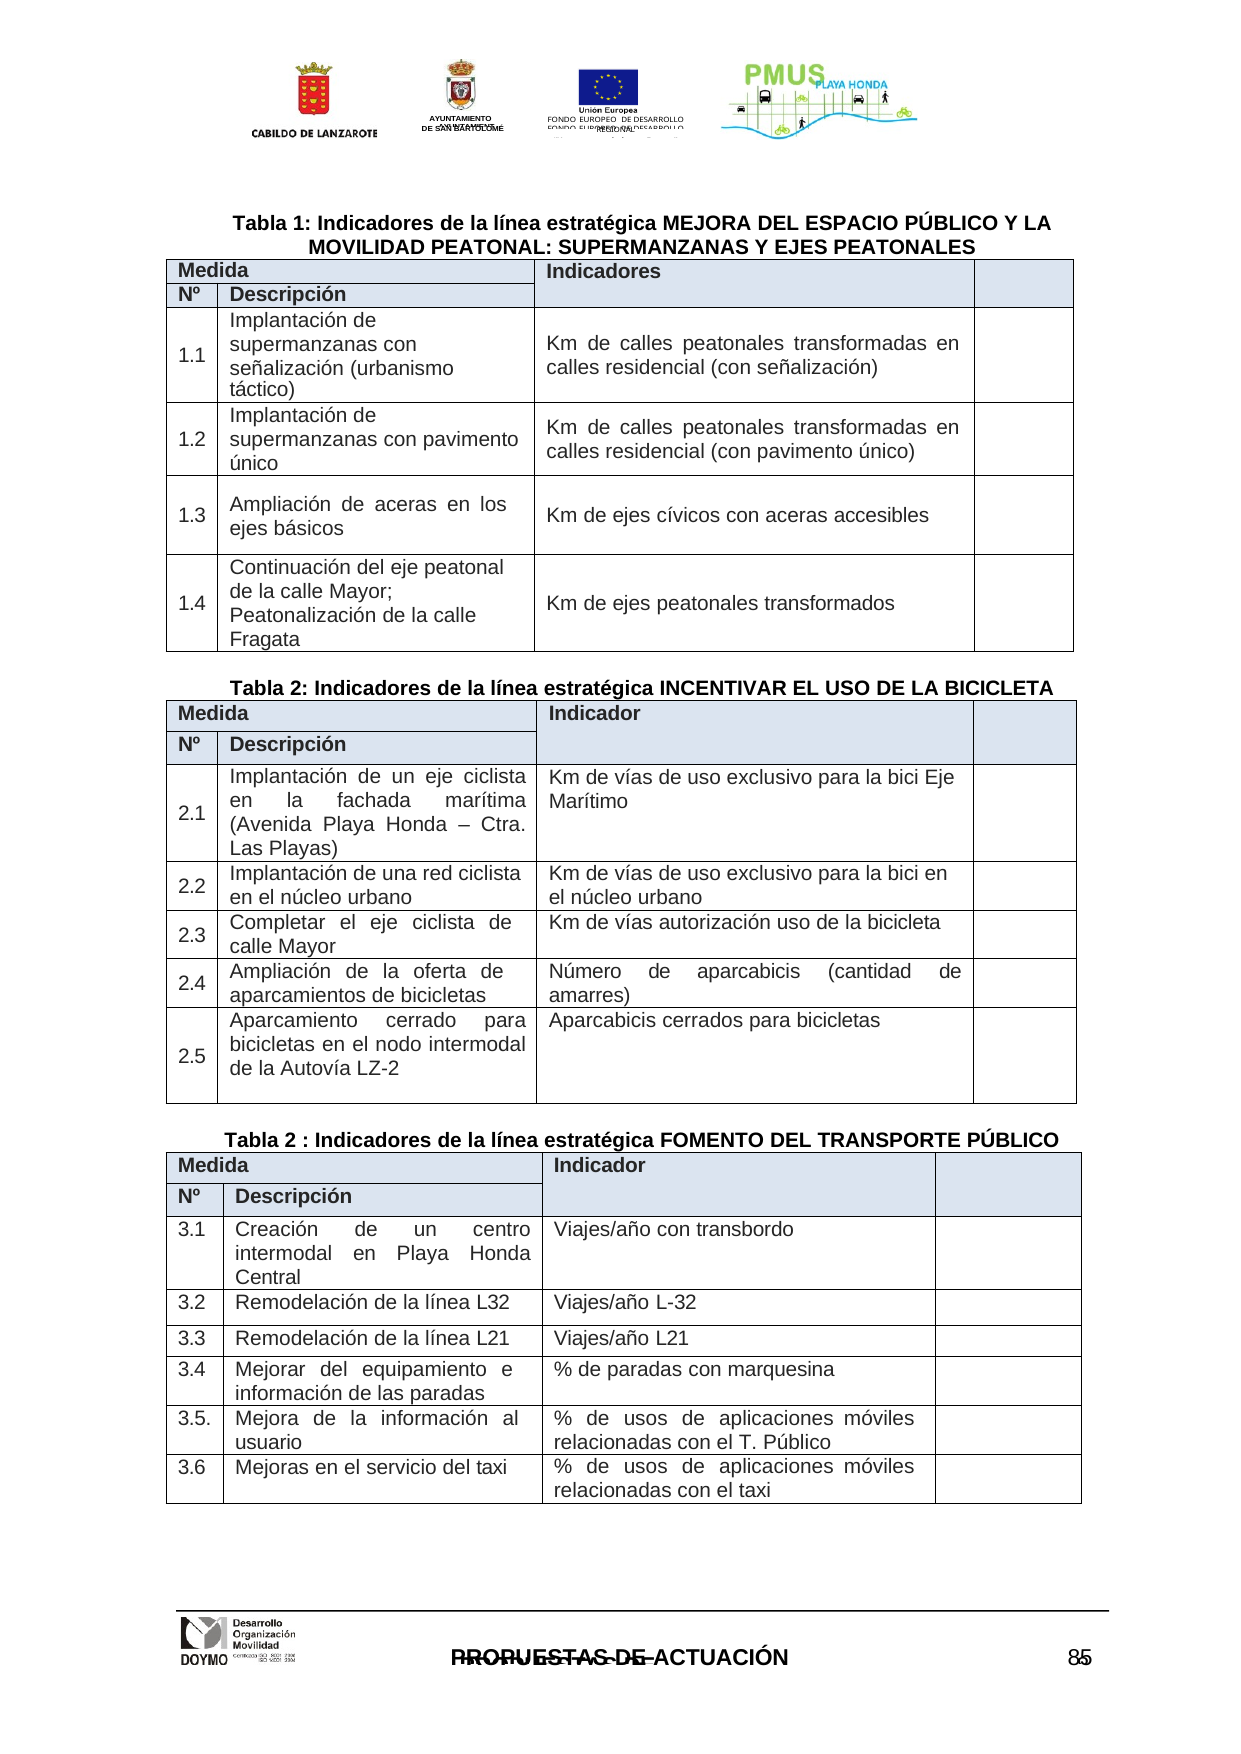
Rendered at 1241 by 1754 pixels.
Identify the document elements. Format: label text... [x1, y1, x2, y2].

table_cell 1.4 [167, 555, 217, 651]
table_cell Mejoras en el servicio del taxi [224, 1455, 542, 1502]
table_cell 3.1 [167, 1217, 223, 1289]
table_cell Viajes/año L-32 [543, 1290, 935, 1325]
table_cell Implantación de una red ciclista en el núcleo urbano [218, 862, 536, 909]
picture [180, 1617, 295, 1665]
table_cell Número de aparcabicis (cantidad de amarres) [537, 959, 973, 1007]
table_cell Aparcabicis cerrados para bicicletas [537, 1008, 973, 1103]
table_cell [975, 555, 1073, 651]
table_cell Ampliación de aceras en los ejes básicos [218, 476, 534, 554]
table_cell 1.2 [167, 403, 217, 475]
table_cell Viajes/año con transbordo [543, 1217, 935, 1289]
table_cell [936, 1357, 1081, 1405]
table_cell Km de calles peatonales transformadas en calles residencial (con pavimento único) [535, 403, 974, 475]
table_cell Nº [167, 1184, 223, 1216]
table_cell Nº [167, 732, 217, 764]
table_cell [974, 862, 1076, 909]
picture [720, 60, 918, 140]
table_cell [936, 1326, 1081, 1356]
table_cell [974, 959, 1076, 1007]
table_header Indicadores [535, 260, 974, 307]
table_cell % de usos de aplicaciones móviles relacionadas con el T. Público [543, 1406, 935, 1454]
table_cell Viajes/año L21 [543, 1326, 935, 1356]
table_cell 3.3 [167, 1326, 223, 1356]
table_header Medida [167, 260, 534, 283]
table_cell % de usos de aplicaciones móviles relacionadas con el taxi [543, 1455, 935, 1502]
table_header [974, 701, 1076, 764]
table_cell 3.6 [167, 1455, 223, 1502]
table_cell Aparcamiento cerrado para bicicletas en el nodo intermodal de la Autovía LZ-2 [218, 1008, 536, 1103]
table_cell [975, 476, 1073, 554]
table_cell Continuación del eje peatonal de la calle Mayor; Peatonalización de la calle Fragata [218, 555, 534, 651]
text Tabla 2: Indicadores de la línea estratégica INCENTIVAR EL USO DE LA BICICLETA [154, 676, 1129, 700]
table_cell 2.3 [167, 911, 217, 958]
table_cell Remodelación de la línea L32 [224, 1290, 542, 1325]
table_cell [936, 1406, 1081, 1454]
table_cell Mejora de la información al usuario [224, 1406, 542, 1454]
table_cell 3.2 [167, 1290, 223, 1325]
table_cell Implantación de un eje ciclista en la fachada marítima (Avenida Playa Honda – Ctra. Las Playas) [218, 765, 536, 861]
table_cell % de paradas con marquesina [543, 1357, 935, 1405]
table_header Indicador [537, 701, 973, 764]
picture [443, 59, 478, 111]
table_cell Km de vías de uso exclusivo para la bici Eje Marítimo [537, 765, 973, 861]
table_cell 2.4 [167, 959, 217, 1007]
picture [577, 68, 639, 114]
table_cell Km de vías autorización uso de la bicicleta [537, 911, 973, 958]
table_cell 1.1 [167, 308, 217, 402]
table_cell Completar el eje ciclista de calle Mayor [218, 911, 536, 958]
table_cell Implantación de supermanzanas con señalización (urbanismo táctico) [218, 308, 534, 402]
table_cell [974, 1008, 1076, 1103]
table_cell [936, 1290, 1081, 1325]
table_header Medida [167, 701, 536, 731]
table_cell Descripción [224, 1184, 542, 1216]
table_cell 3.4 [167, 1357, 223, 1405]
table_cell 2.5 [167, 1008, 217, 1103]
table_cell Km de ejes peatonales transformados [535, 555, 974, 651]
text Tabla 1: Indicadores de la línea estratégica MEJORA DEL ESPACIO PÚBLICO Y LA MOVILIDAD PEATONAL: SUPERMANZANAS Y EJES PEATONALES [190, 211, 1093, 259]
table_cell Creación de un centro intermodal en Playa Honda Central [224, 1217, 542, 1289]
table_cell [936, 1217, 1081, 1289]
table_cell Mejorar del equipamiento e información de las paradas [224, 1357, 542, 1405]
table_cell Descripción [218, 732, 536, 764]
table_header Medida [167, 1153, 542, 1183]
table_cell 2.1 [167, 765, 217, 861]
table_cell Remodelación de la línea L21 [224, 1326, 542, 1356]
table_cell [974, 911, 1076, 958]
table_header Indicador [543, 1153, 935, 1216]
table_cell 3.5. [167, 1406, 223, 1454]
table_cell Ampliación de la oferta de aparcamientos de bicicletas [218, 959, 536, 1007]
table_header [975, 260, 1073, 307]
picture [252, 62, 378, 139]
table_cell Nº [167, 284, 217, 307]
table_cell [936, 1455, 1081, 1502]
text Tabla 2 : Indicadores de la línea estratégica FOMENTO DEL TRANSPORTE PÚBLICO [195, 1128, 1088, 1152]
table_cell Km de calles peatonales transformadas en calles residencial (con señalización) [535, 308, 974, 402]
table_cell Descripción [218, 284, 534, 307]
table_cell 2.2 [167, 862, 217, 909]
table_cell [975, 308, 1073, 402]
table_cell Km de ejes cívicos con aceras accesibles [535, 476, 974, 554]
table_header [936, 1153, 1081, 1216]
table_cell [975, 403, 1073, 475]
table_cell Implantación de supermanzanas con pavimento único [218, 403, 534, 475]
table_cell [974, 765, 1076, 861]
table_cell Km de vías de uso exclusivo para la bici en el núcleo urbano [537, 862, 973, 909]
table_cell 1.3 [167, 476, 217, 554]
